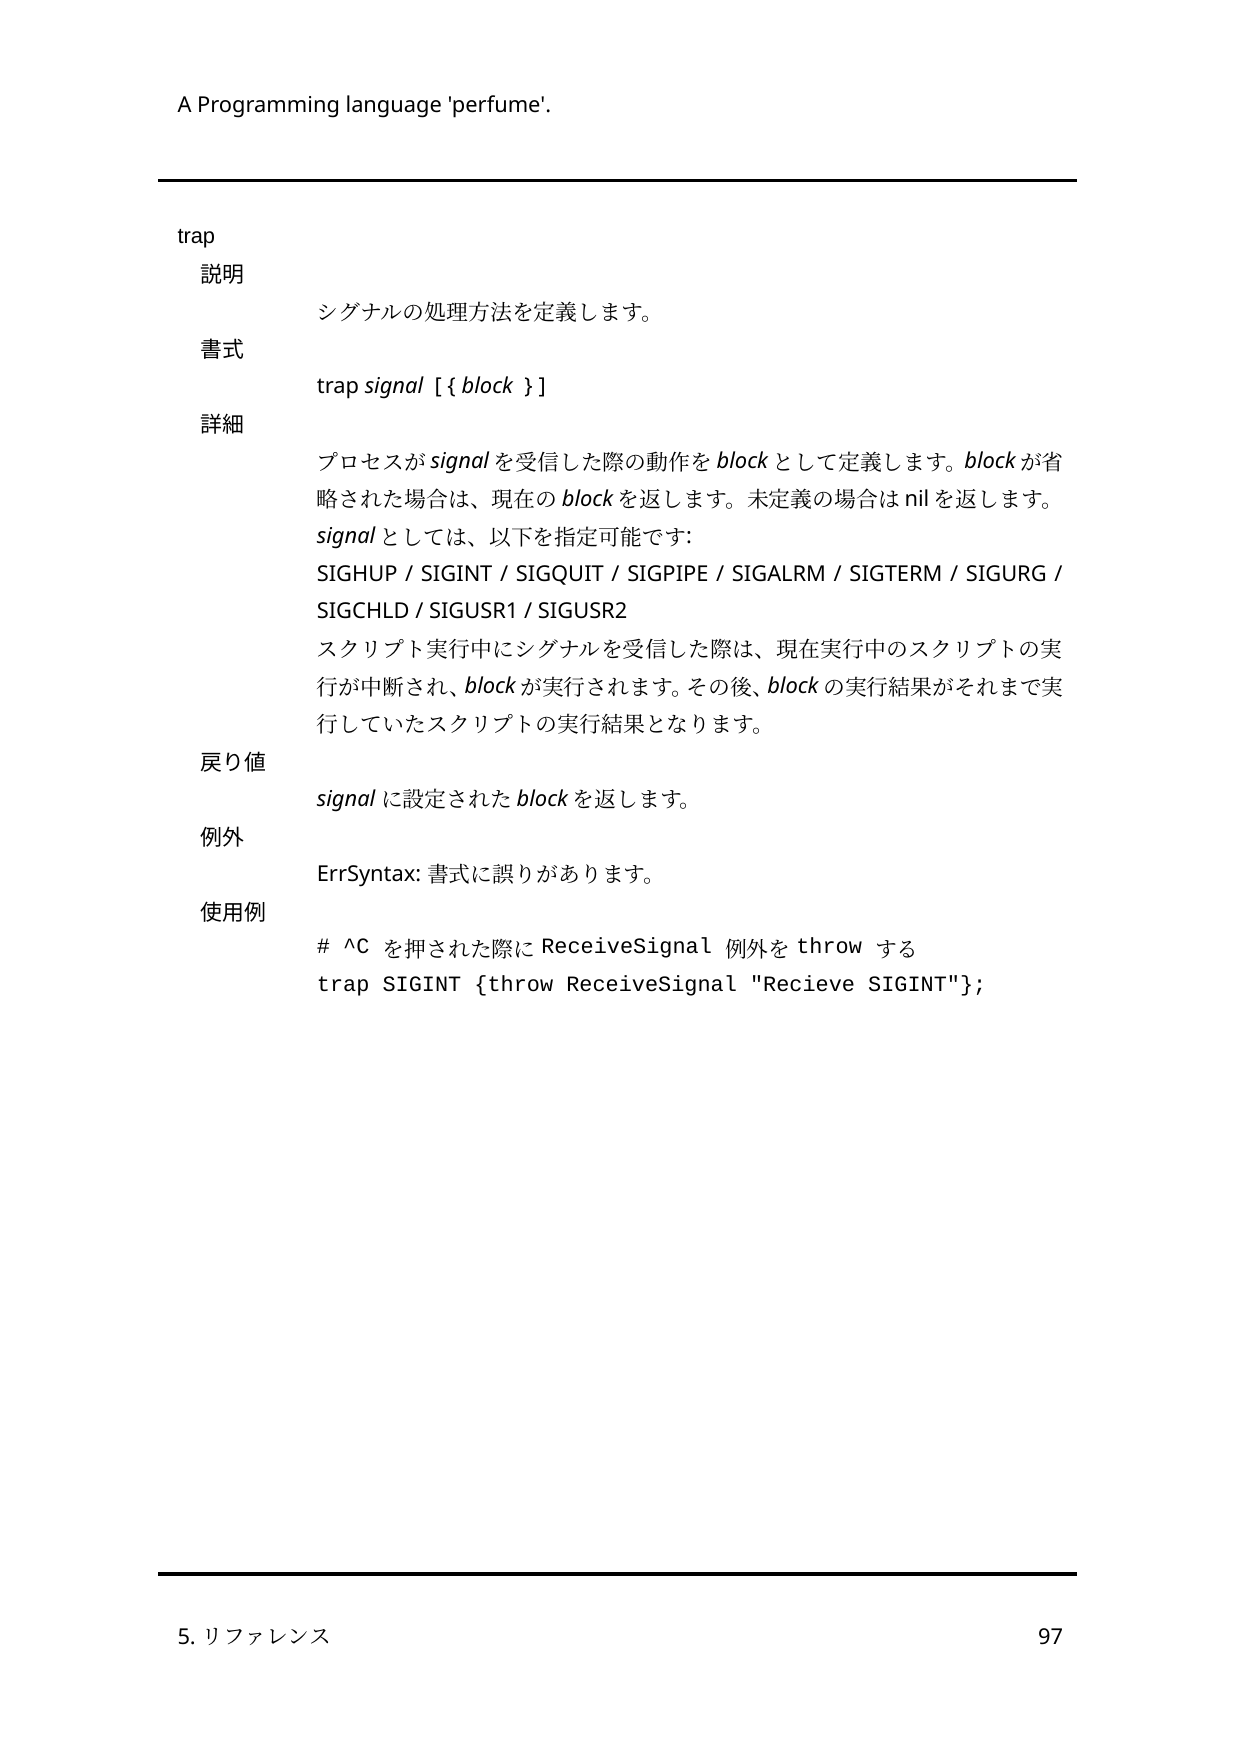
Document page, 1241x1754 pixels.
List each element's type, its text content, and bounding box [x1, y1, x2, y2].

table_cell trap signal [ { block } ] [317, 329, 1063, 404]
table_header 説明 [200, 254, 317, 329]
subtitle trap [177, 217, 1063, 254]
table_cell 使用例 [200, 892, 317, 1004]
table_cell 戻り値 [200, 742, 317, 817]
table_cell プロセスがsignalを受信した際の動作をblockとして定義します。blockが省略された場合は、現在のblockを返します。未定義の場合はnilを返します。 signalとしては、以下を指定可能です: SIGHUP / SIGINT / SIGQUIT / SIGPIPE / SIGALRM / SIGTERM / SIGURG / SIGCHLD / SIGUSR1 / SIGUSR2 スクリプト実行中にシグナルを受信した際は、現在実行中のスクリプトの実行が中断され、blockが実行されます。その後、blockの実行結果がそれまで実行していたスクリプトの実行結果となります。 [317, 404, 1063, 742]
table_header シグナルの処理方法を定義します。 [317, 254, 1063, 329]
table_cell 書式 [200, 329, 317, 404]
table_cell ErrSyntax: 書式に誤りがあります。 [317, 817, 1063, 892]
table_cell # ^C を押された際に ReceiveSignal 例外を throw する trap SIGINT {throw ReceiveSignal "Recieve SIGINT"}; [317, 892, 1063, 1004]
table_cell signal に設定されたblockを返します。 [317, 742, 1063, 817]
table_cell 詳細 [200, 404, 317, 742]
table_cell 例外 [200, 817, 317, 892]
